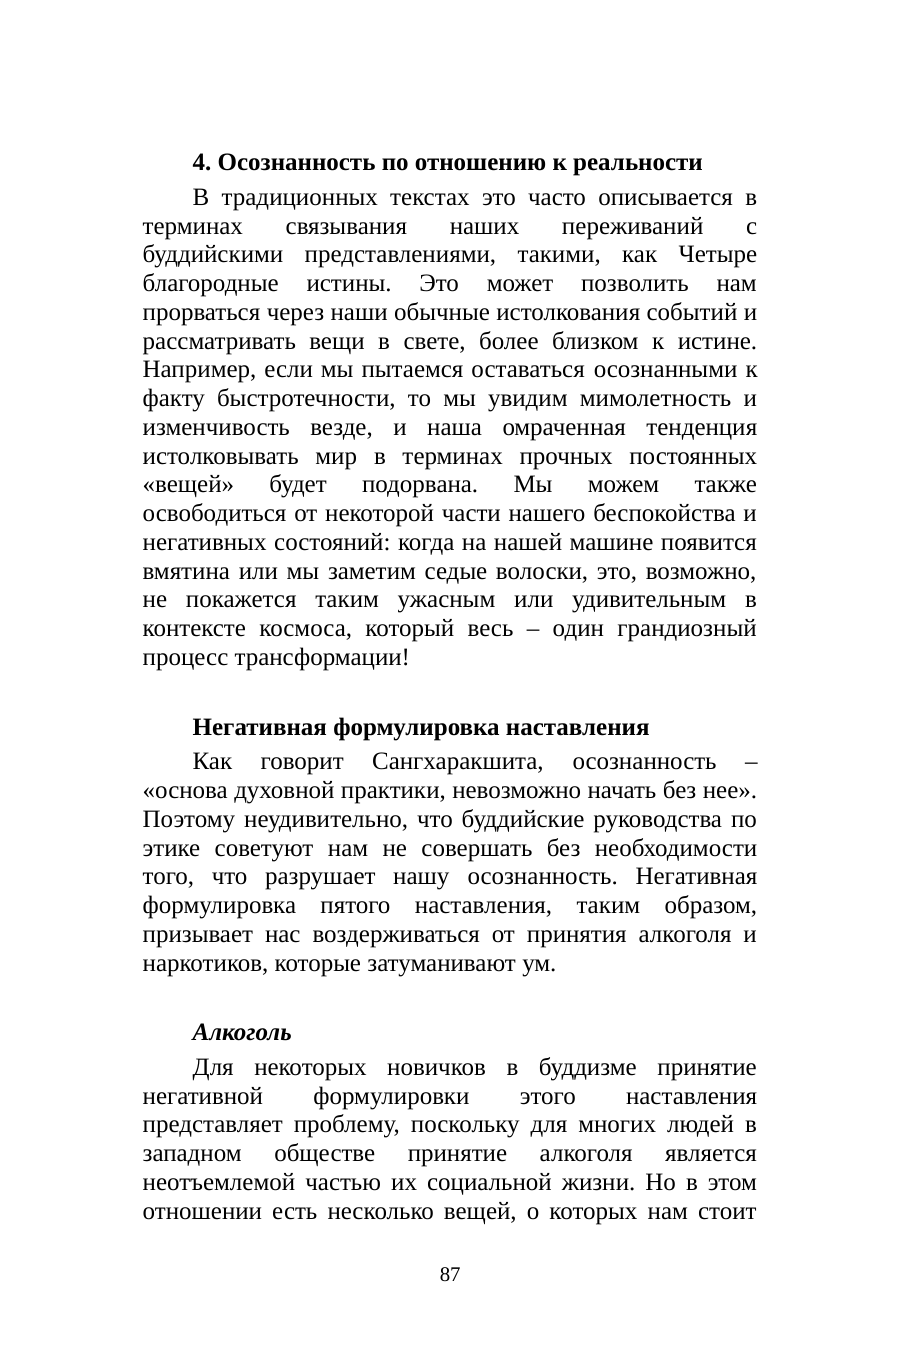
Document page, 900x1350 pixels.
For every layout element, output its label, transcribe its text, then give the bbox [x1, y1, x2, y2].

subtitle Алкоголь [142, 1017, 757, 1046]
subtitle 4. Осознанность по отношению к реальности [142, 147, 757, 176]
subtitle Негативная формулировка наставления [142, 712, 757, 740]
text Как говорит Сангхаракшита, осознанность – «основа духовной практики, невозможно начать без нее». Поэтому неудивительно, что буддийские руководства по этике советуют нам не совершать без необходимости того, что разрушает нашу осознанность. Негативная формулировка пятого наставления, таким образом, призывает нас воздерживаться от принятия алкоголя и наркотиков, которые затуманивают ум. [142, 746, 757, 976]
text Для некоторых новичков в буддизме принятие негативной формулировки этого наставления представляет проблему, поскольку для многих людей в западном обществе принятие алкоголя является неотъемлемой частью их социальной жизни. Но в этом отношении есть несколько вещей, о которых нам стоит [142, 1052, 757, 1224]
text В традиционных текстах это часто описывается в терминах связывания наших переживаний с буддийскими представлениями, такими, как Четыре благородные истины. Это может позволить нам прорваться через наши обычные истолкования событий и рассматривать вещи в свете, более близком к истине. Например, если мы пытаемся оставаться осознанными к факту быстротечности, то мы увидим мимолетность и изменчивость везде, и наша омраченная тенденция истолковывать мир в терминах прочных постоянных «вещей» будет подорвана. Мы можем также освободиться от некоторой части нашего беспокойства и негативных состояний: когда на нашей машине появится вмятина или мы заметим седые волоски, это, возможно, не покажется таким ужасным или удивительным в контексте космоса, который весь – один грандиозный процесс трансформации! [142, 182, 757, 671]
